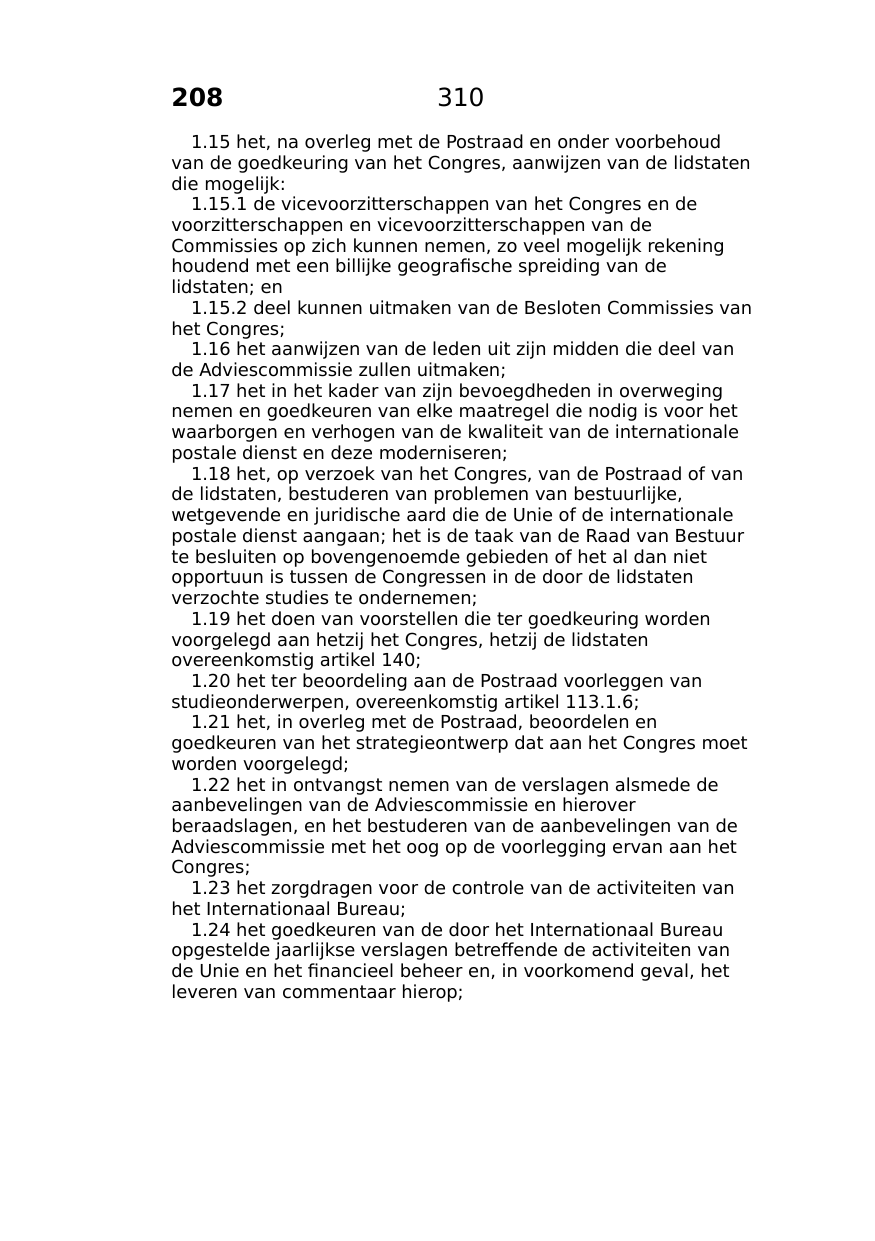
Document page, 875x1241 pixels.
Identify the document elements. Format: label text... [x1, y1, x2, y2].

text 1.15 het, na overleg met de Postraad en onder voorbehoud van de goedkeuring van het Congres, aanwijzen van de lidstaten die mogelijk: [171, 132, 756, 194]
text 1.21 het, in overleg met de Postraad, beoordelen en goedkeuren van het strategieontwerp dat aan het Congres moet worden voorgelegd; [171, 712, 756, 774]
text 1.22 het in ontvangst nemen van de verslagen alsmede de aanbevelingen van de Adviescommissie en hierover beraadslagen, en het bestuderen van de aanbevelingen van de Adviescommissie met het oog op de voorlegging ervan aan het Congres; [171, 774, 756, 878]
text 1.19 het doen van voorstellen die ter goedkeuring worden voorgelegd aan hetzij het Congres, hetzij de lidstaten overeenkomstig artikel 140; [171, 609, 756, 671]
text 1.24 het goedkeuren van de door het Internationaal Bureau opgestelde jaarlijkse verslagen betreffende de activiteiten van de Unie en het financieel beheer en, in voorkomend geval, het leveren van commentaar hierop; [171, 919, 756, 1002]
text 1.15.2 deel kunnen uitmaken van de Besloten Commissies van het Congres; [171, 298, 756, 339]
text 1.17 het in het kader van zijn bevoegdheden in overweging nemen en goedkeuren van elke maatregel die nodig is voor het waarborgen en verhogen van de kwaliteit van de internationale postale dienst en deze moderniseren; [171, 381, 756, 463]
text 1.20 het ter beoordeling aan de Postraad voorleggen van studieonderwerpen, overeenkomstig artikel 113.1.6; [171, 671, 756, 712]
text 1.23 het zorgdragen voor de controle van de activiteiten van het Internationaal Bureau; [171, 878, 756, 919]
text 1.18 het, op verzoek van het Congres, van de Postraad of van de lidstaten, bestuderen van problemen van bestuurlijke, wetgevende en juridische aard die de Unie of de internationale postale dienst aangaan; het is de taak van de Raad van Bestuur te besluiten op bovengenoemde gebieden of het al dan niet opportuun is tussen de Congressen in de door de lidstaten verzochte studies te ondernemen; [171, 463, 756, 609]
text 1.15.1 de vicevoorzitterschappen van het Congres en de voorzitterschappen en vicevoorzitterschappen van de Commissies op zich kunnen nemen, zo veel mogelijk rekening houdend met een billijke geografische spreiding van de lidstaten; en [171, 194, 756, 298]
text 1.16 het aanwijzen van de leden uit zijn midden die deel van de Adviescommissie zullen uitmaken; [171, 339, 756, 381]
